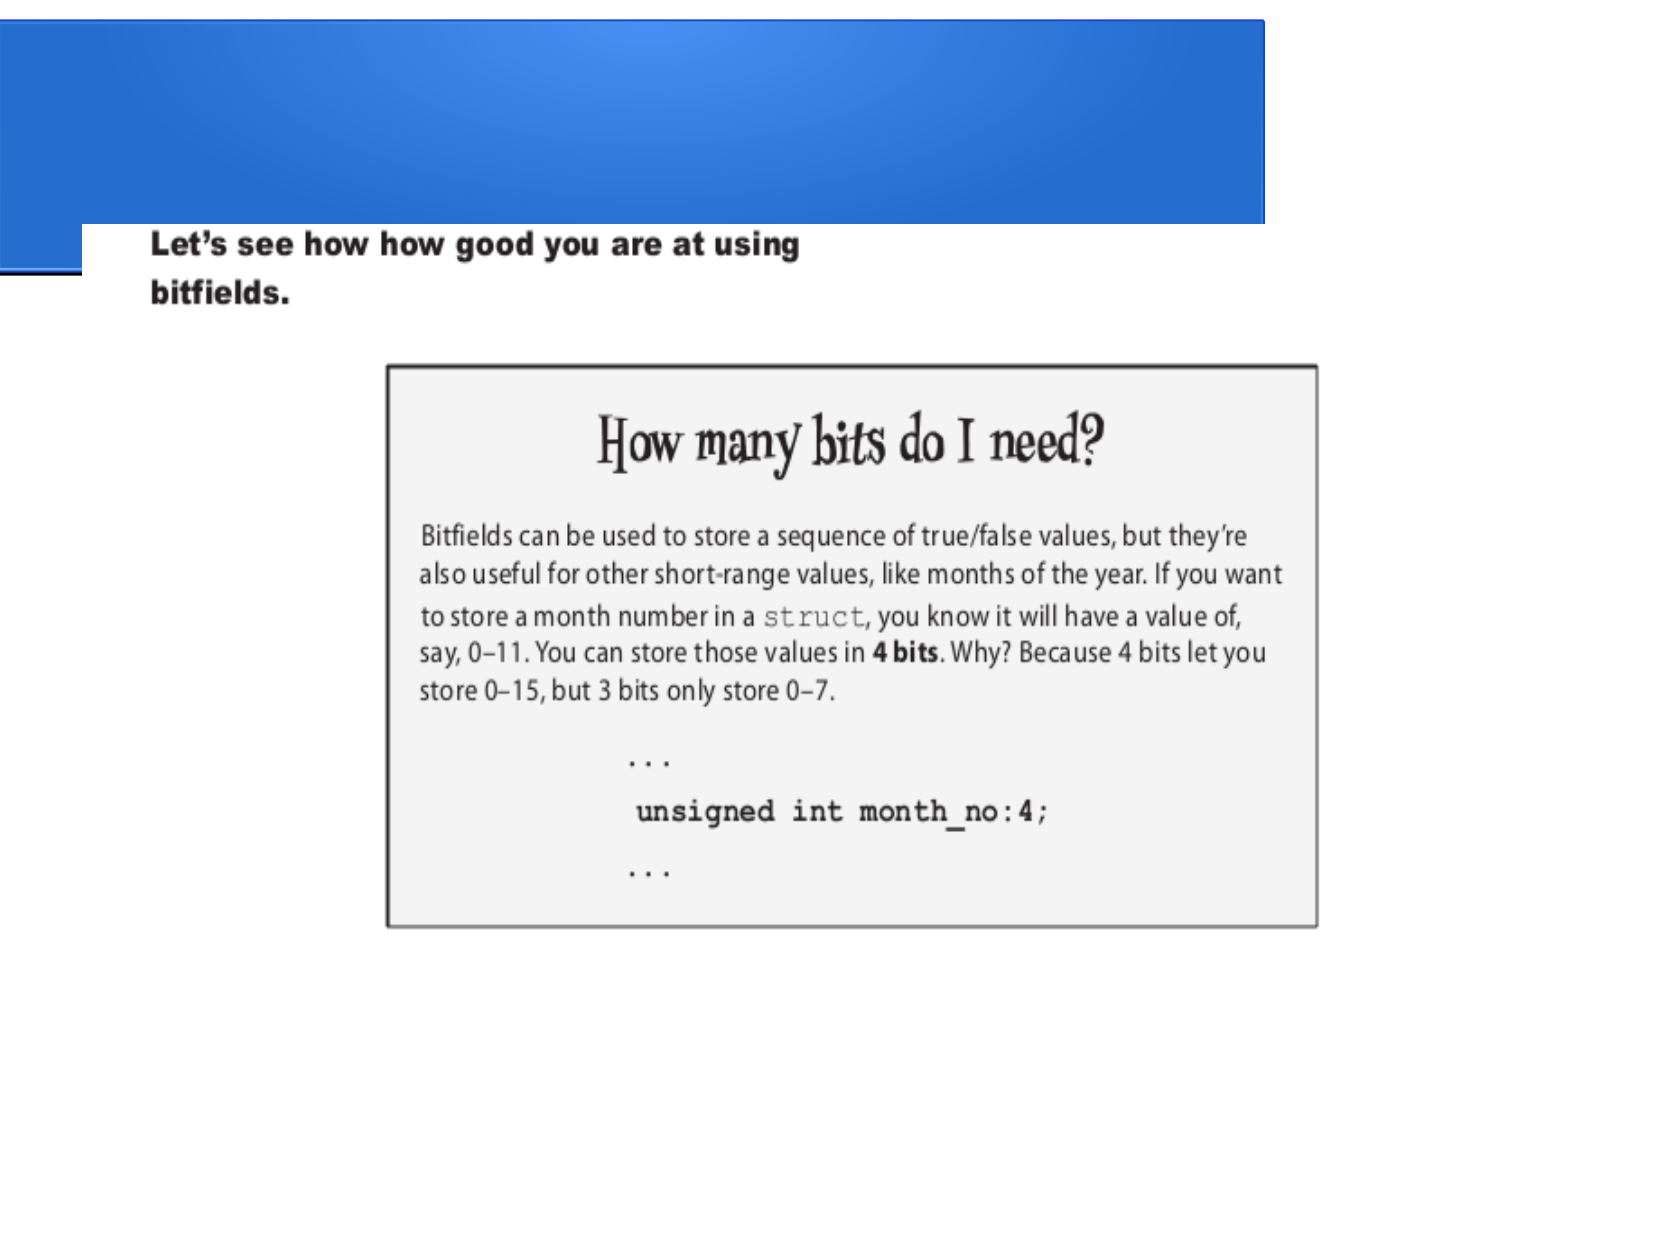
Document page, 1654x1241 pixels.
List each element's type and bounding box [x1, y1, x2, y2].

picture [82, 224, 1536, 957]
